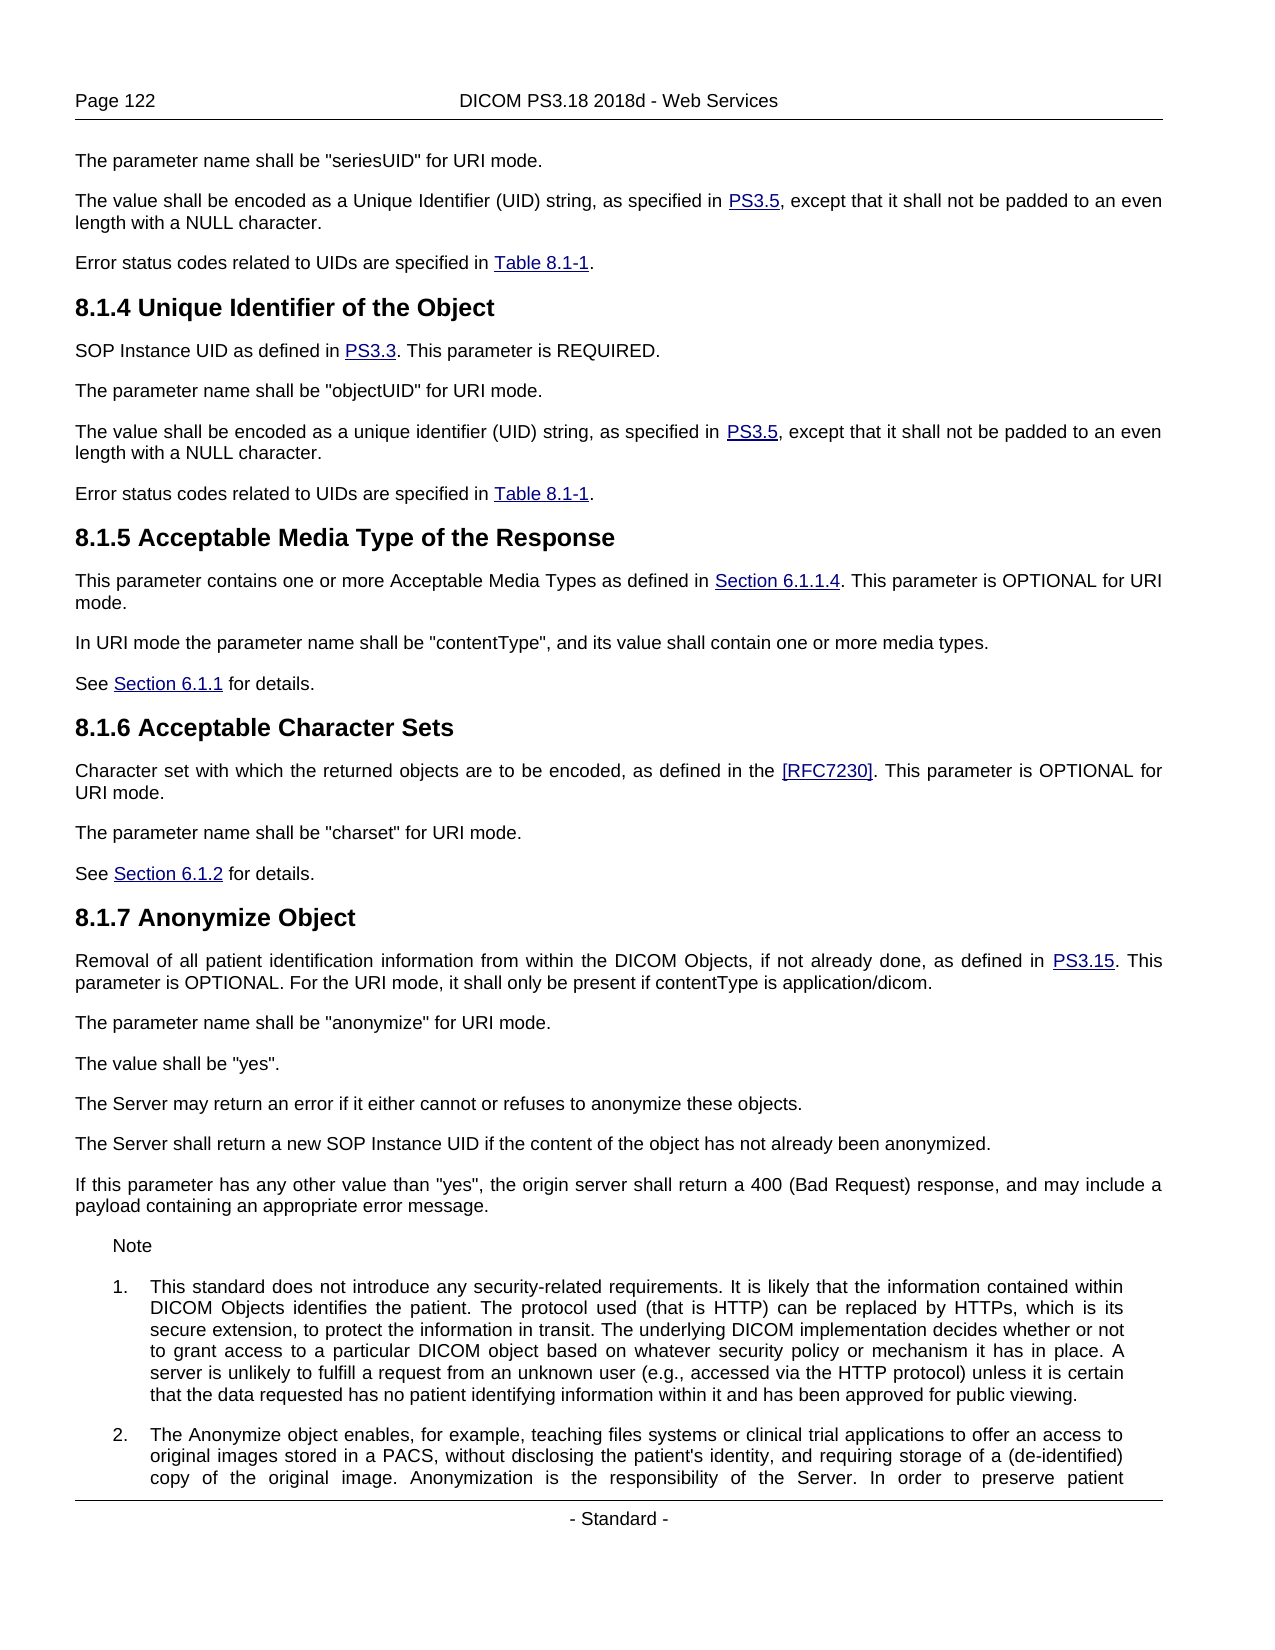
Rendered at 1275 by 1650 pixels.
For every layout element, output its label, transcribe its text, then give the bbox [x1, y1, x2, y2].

text Character set with which the returned objects are to be encoded, as defined in the [RFC7230]. This parameter is OPTIONAL for URI mode. [75, 760, 1162, 803]
text Removal of all patient identification information from within the DICOM Objects, if not already done, as defined in PS3.15. This parameter is OPTIONAL. For the URI mode, it shall only be present if contentType is application/dicom. [75, 950, 1162, 993]
text The parameter name shall be "seriesUID" for URI mode. [75, 150, 1162, 172]
text 8.1.7 Anonymize Object [75, 903, 1162, 932]
text See Section 6.1.1 for details. [75, 672, 1162, 694]
text The value shall be "yes". [75, 1052, 1162, 1074]
text The Server shall return a new SOP Instance UID if the content of the object has not already been anonymized. [75, 1133, 1162, 1155]
text If this parameter has any other value than "yes", the origin server shall return a 400 (Bad Request) response, and may include a payload containing an appropriate error message. [75, 1173, 1162, 1217]
text In URI mode the parameter name shall be "contentType", and its value shall contain one or more media types. [75, 632, 1162, 654]
text SOP Instance UID as defined in PS3.3. This parameter is REQUIRED. [75, 340, 1162, 362]
text The parameter name shall be "charset" for URI mode. [75, 822, 1162, 844]
text Error status codes related to UIDs are specified in Table 8.1-1. [75, 252, 1162, 274]
text 8.1.5 Acceptable Media Type of the Response [75, 523, 1162, 552]
text The parameter name shall be "objectUID" for URI mode. [75, 380, 1162, 402]
text 8.1.6 Acceptable Character Sets [75, 713, 1162, 742]
text The Server may return an error if it either cannot or refuses to anonymize these objects. [75, 1093, 1162, 1114]
text The parameter name shall be "anonymize" for URI mode. [75, 1012, 1162, 1034]
text Note [112, 1235, 1125, 1257]
list The Anonymize object enables, for example, teaching files systems or clinical trial applications to offer an access to original images stored in a PACS, without disclosing the patient's identity, and requiring storage of a (de-identified) copy of the original image. Anonymization is the responsibility of the Server. In order to preserve patient [112, 1424, 1125, 1488]
text Error status codes related to UIDs are specified in Table 8.1-1. [75, 482, 1162, 504]
list This standard does not introduce any security-related requirements. It is likely that the information contained within DICOM Objects identifies the patient. The protocol used (that is HTTP) can be replaced by HTTPs, which is its secure extension, to protect the information in transit. The underlying DICOM implementation decides whether or not to grant access to a particular DICOM object based on whatever security policy or mechanism it has in place. A server is unlikely to fulfill a request from an unknown user (e.g., accessed via the HTTP protocol) unless it is certain that the data requested has no patient identifying information within it and has been approved for public viewing. [112, 1276, 1125, 1405]
text See Section 6.1.2 for details. [75, 862, 1162, 884]
text This parameter contains one or more Acceptable Media Types as defined in Section 6.1.1.4. This parameter is OPTIONAL for URI mode. [75, 570, 1162, 613]
text The value shall be encoded as a unique identifier (UID) string, as specified in PS3.5, except that it shall not be padded to an even length with a NULL character. [75, 421, 1162, 464]
text 8.1.4 Unique Identifier of the Object [75, 292, 1162, 321]
text The value shall be encoded as a Unique Identifier (UID) string, as specified in PS3.5, except that it shall not be padded to an even length with a NULL character. [75, 190, 1162, 233]
